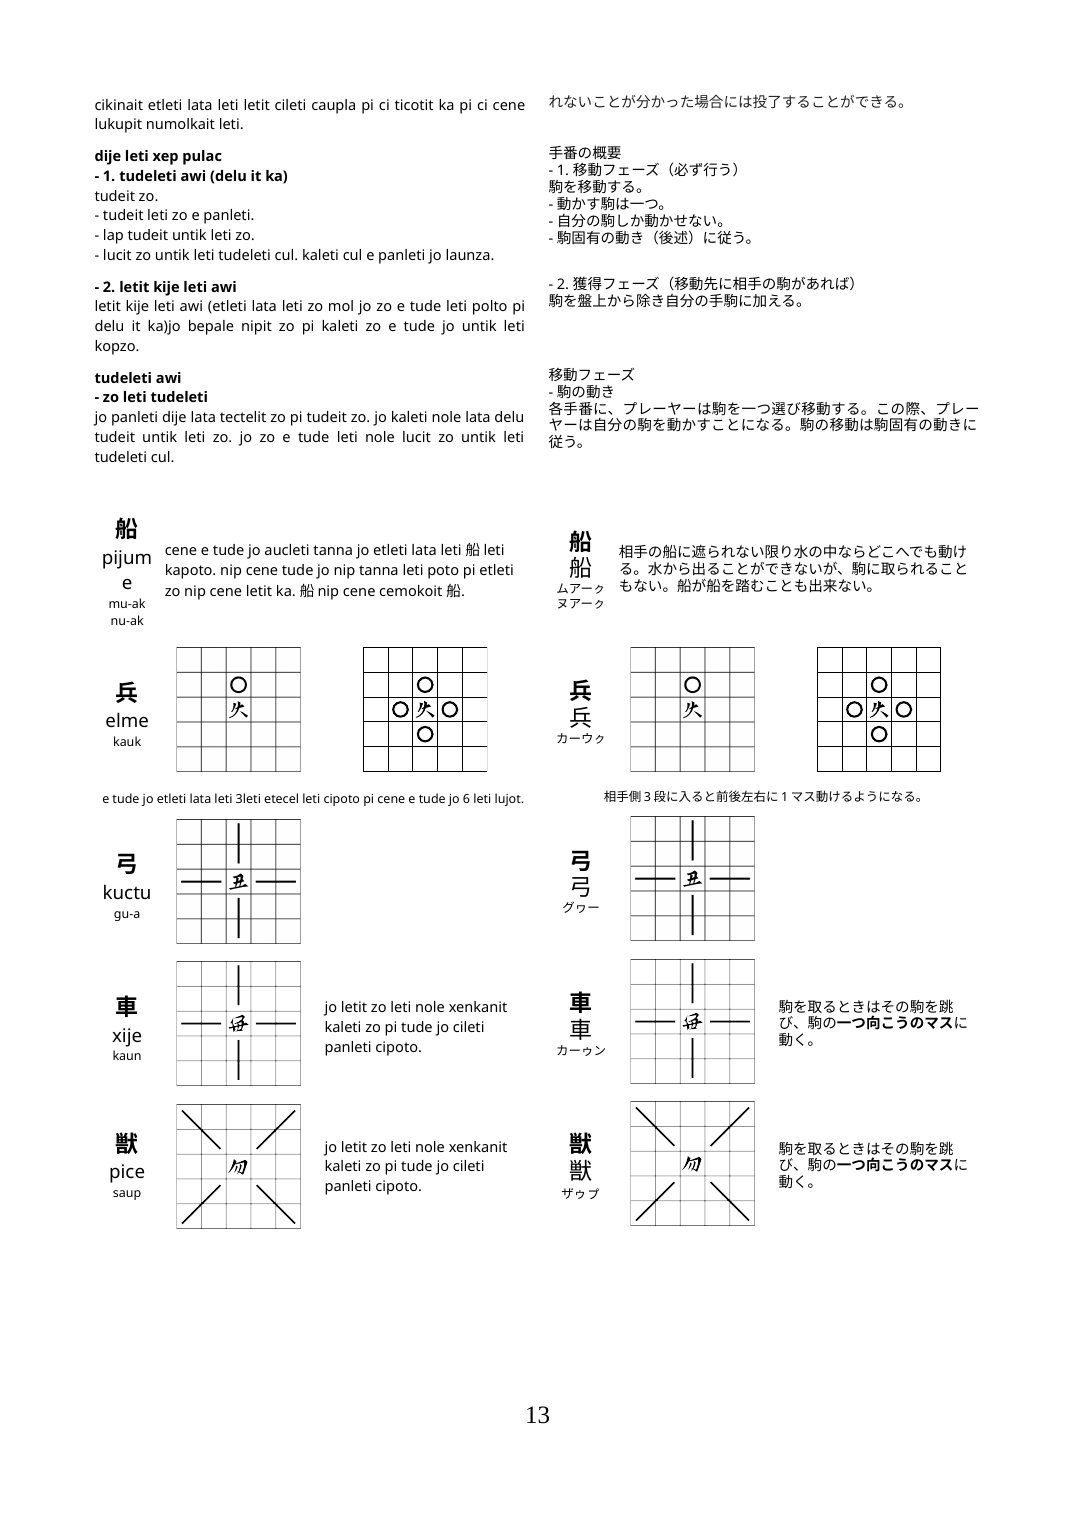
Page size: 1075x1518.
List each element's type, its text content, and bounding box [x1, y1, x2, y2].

picture [176, 819, 301, 944]
table_cell [319, 814, 531, 955]
table_cell [613, 954, 772, 1095]
table_cell 兵 兵 カーウㇰ [549, 642, 612, 783]
picture [630, 816, 755, 941]
table_cell 移動フェーズ - 駒の動き 各手番に、プレーヤーは駒を一つ選び移動する。この際、プレーヤーは⾃分の駒を動かすことになる。駒の移動は駒固有の動きに従う。 [543, 362, 985, 492]
table_cell e tude jo etleti lata leti 3leti etecel leti cipoto pi cene e tude jo 6 leti lujot. [96, 784, 531, 813]
picture [630, 647, 755, 772]
table_cell [613, 642, 772, 783]
table_cell [613, 1096, 772, 1237]
table_cell [159, 1099, 318, 1234]
table_cell [532, 271, 542, 362]
table_cell 車 xije kaun [96, 956, 158, 1097]
table_header 船 船 ムアーㇰ ヌアーㇰ [549, 499, 612, 641]
table_cell 兵 elme kauk [96, 642, 158, 783]
table_cell [773, 811, 985, 952]
table_cell [159, 642, 318, 783]
table_cell [159, 956, 318, 1097]
table_cell 弓 弓 グヮー [549, 811, 612, 952]
table_cell 相手側3段に入ると前後左右に1マス動けるようになる。 [549, 784, 985, 810]
table_cell [89, 493, 531, 1244]
table_cell 駒を取るときはその駒を跳び、駒の一つ向こうのマスに動く。 [773, 1096, 985, 1237]
table_cell 車 車 カーゥン [549, 954, 612, 1095]
table_cell [532, 140, 542, 271]
table_cell [543, 493, 985, 1244]
table_cell - 2. 獲得フェーズ（移動先に相手の駒があれば） 駒を盤上から除き自分の手駒に加える。 [543, 271, 985, 362]
table_cell [532, 89, 542, 140]
table_cell 手番の概要 - 1. 移動フェーズ（必ず行う） 駒を移動する。 - 動かす駒は一つ。 - ⾃分の駒しか動かせない。 - 駒固有の動き（後述）に従う。 [543, 140, 985, 271]
table_cell cikinait etleti lata leti letit cileti caupla pi ci ticotit ka pi ci cene lukupit numolkait leti. [89, 89, 531, 140]
picture [176, 647, 301, 772]
table_cell 獣 獣 ザゥㇷ゚ [549, 1096, 612, 1237]
table_cell dije leti xep pulac - 1. tudeleti awi (delu it ka) tudeit zo. - tudeit leti zo e panleti. - lap tudeit untik leti zo. - lucit zo untik leti tudeleti cul. kaleti cul e panleti jo launza. [89, 140, 531, 271]
table_header 船 pijume mu-ak nu-ak [96, 499, 158, 641]
table_header 相手の船に遮られない限り水の中ならどこへでも動ける。水から出ることができないが、駒に取られることもない。船が船を踏むことも出来ない。 [613, 498, 985, 641]
table_cell [613, 811, 772, 952]
table_cell [319, 642, 531, 783]
table_cell [773, 642, 985, 783]
picture [630, 959, 755, 1084]
table_cell jo letit zo leti nole xenkanit kaleti zo pi tude jo cileti panleti cipoto. [319, 1099, 531, 1234]
picture [176, 961, 301, 1086]
picture [630, 1101, 755, 1226]
table_cell [532, 362, 542, 492]
table_cell [532, 493, 542, 1244]
table_cell 駒を取るときはその駒を跳び、駒の一つ向こうのマスに動く。 [773, 954, 985, 1095]
table_cell 弓 kuctu gu-a [96, 814, 158, 955]
table_header cene e tude jo aucleti tanna jo etleti lata leti 船 leti kapoto. nip cene tude jo nip tanna leti poto pi etleti zo nip cene letit ka. 船 nip cene cemokoit 船. [159, 498, 531, 641]
picture [176, 1104, 301, 1229]
table_cell れないことが分かった場合には投了することができる。 [543, 89, 985, 140]
table_cell 獣 pice saup [96, 1099, 158, 1234]
table_cell [159, 814, 318, 955]
table_cell tudeleti awi - zo leti tudeleti jo panleti dije lata tectelit zo pi tudeit zo. jo kaleti nole lata delu tudeit untik leti zo. jo zo e tude leti nole lucit zo untik leti tudeleti cul. [89, 362, 531, 492]
table_cell - 2. letit kije leti awi letit kije leti awi (etleti lata leti zo mol jo zo e tude leti polto pi delu it ka)jo bepale nipit zo pi kaleti zo e tude jo untik leti kopzo. [89, 271, 531, 362]
table_cell jo letit zo leti nole xenkanit kaleti zo pi tude jo cileti panleti cipoto. [319, 956, 531, 1097]
